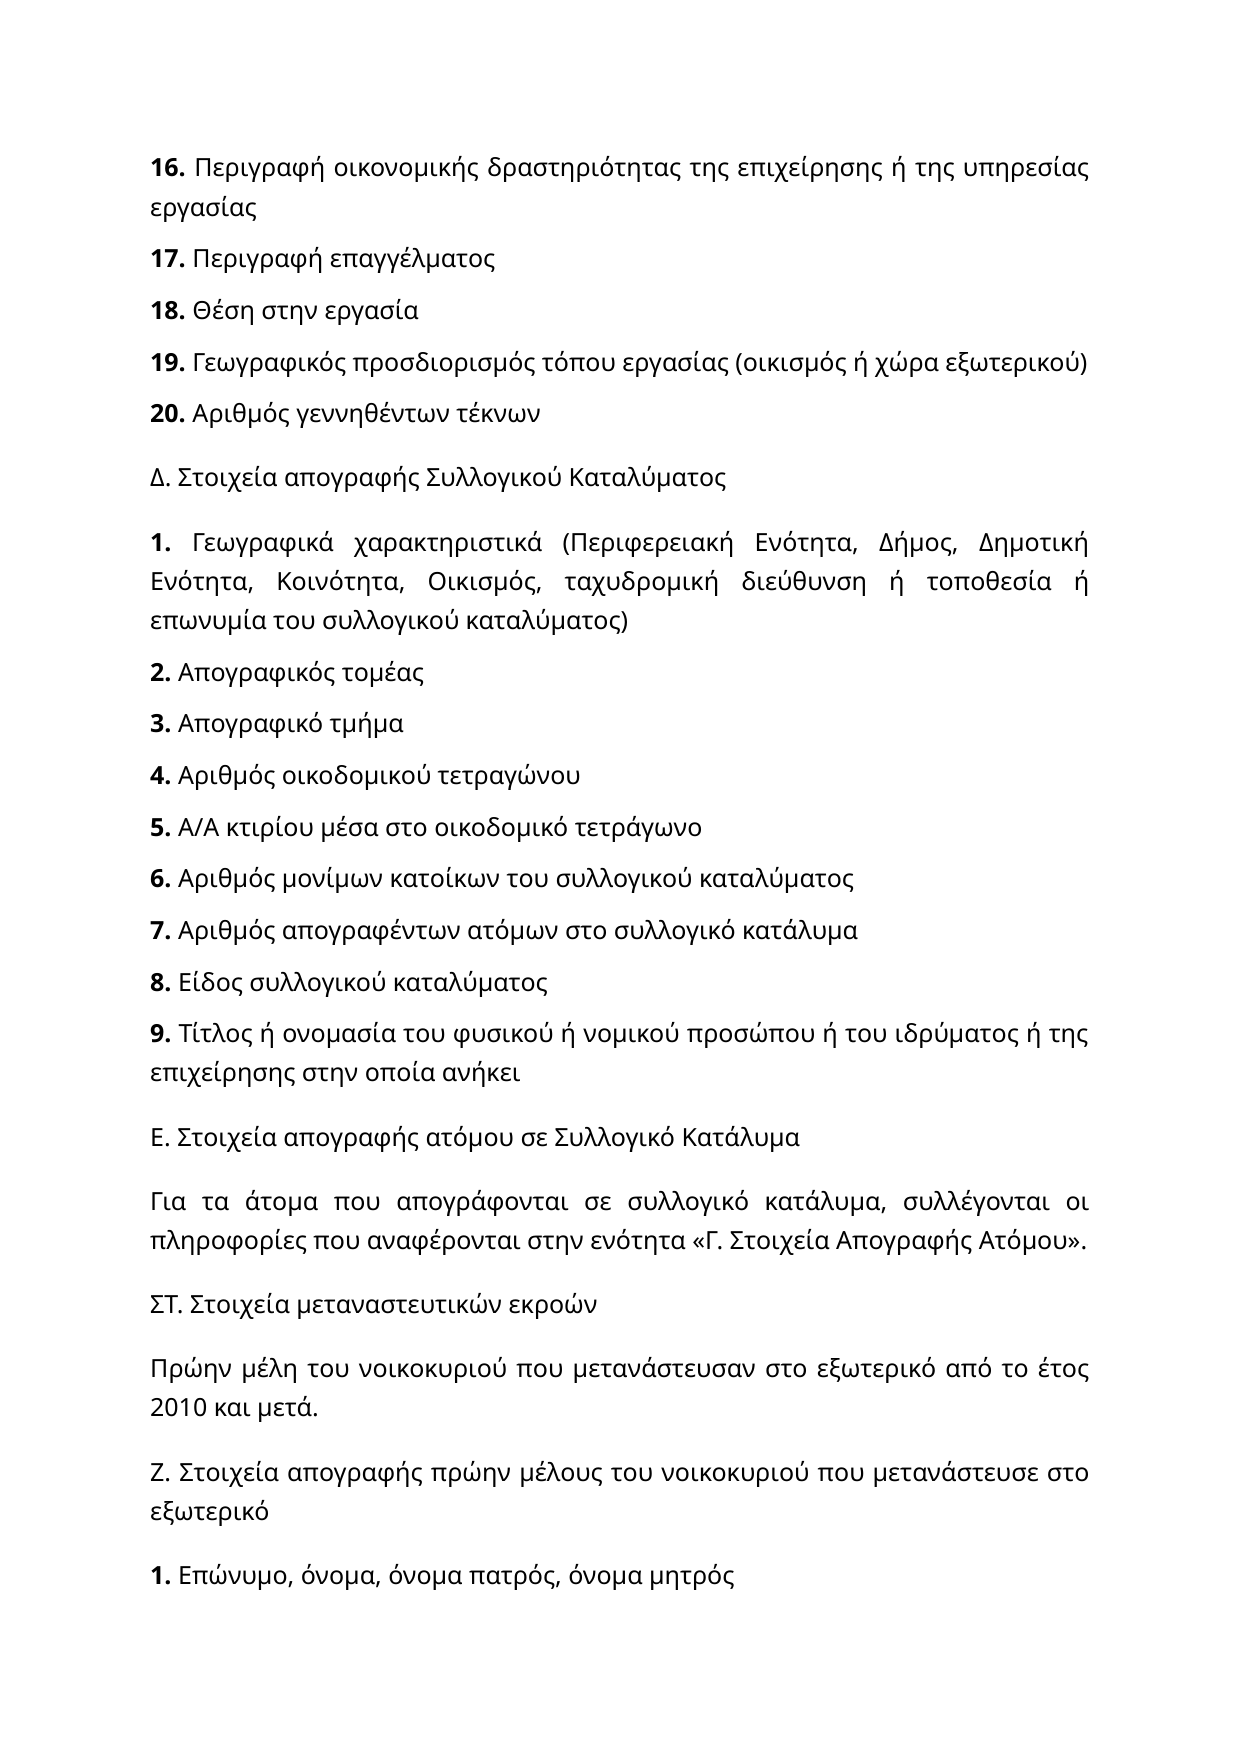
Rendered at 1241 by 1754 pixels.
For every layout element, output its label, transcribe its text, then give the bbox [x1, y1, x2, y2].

text 2. Απογραφικός τομέας [150, 654, 1090, 688]
text 20. Αριθμός γεννηθέντων τέκνων [150, 396, 1090, 430]
text 3. Απογραφικό τμήμα [150, 706, 1090, 740]
text Ε. Στοιχεία απογραφής ατόμου σε Συλλογικό Κατάλυμα [150, 1119, 1090, 1153]
text Για τα άτομα που απογράφονται σε συλλογικό κατάλυμα, συλλέγονται οι πληροφορίες που αναφέρονται στην ενότητα «Γ. Στοιχεία Απογραφής Ατόμου». [150, 1183, 1090, 1257]
text 9. Τίτλος ή ονομασία του φυσικού ή νομικού προσώπου ή του ιδρύματος ή της επιχείρησης στην οποία ανήκει [150, 1016, 1090, 1089]
text ΣΤ. Στοιχεία μεταναστευτικών εκροών [150, 1287, 1090, 1321]
text 18. Θέση στην εργασία [150, 292, 1090, 327]
text 8. Είδος συλλογικού καταλύματος [150, 964, 1090, 998]
text 1. Γεωγραφικά χαρακτηριστικά (Περιφερειακή Ενότητα, Δήμος, Δημοτική Ενότητα, Κοινότητα, Οικισμός, ταχυδρομική διεύθυνση ή τοποθεσία ή επωνυμία του συλλογικού καταλύματος) [150, 524, 1090, 637]
text 16. Περιγραφή οικονομικής δραστηριότητας της επιχείρησης ή της υπηρεσίας εργασίας [150, 150, 1090, 223]
text 7. Αριθμός απογραφέντων ατόμων στο συλλογικό κατάλυμα [150, 912, 1090, 947]
text 5. Α/Α κτιρίου μέσα στο οικοδομικό τετράγωνο [150, 809, 1090, 843]
text Πρώην μέλη του νοικοκυριού που μετανάστευσαν στο εξωτερικό από το έτος 2010 και μετά. [150, 1351, 1090, 1424]
text 17. Περιγραφή επαγγέλματος [150, 241, 1090, 275]
text 6. Αριθμός μονίμων κατοίκων του συλλογικού καταλύματος [150, 861, 1090, 895]
text Ζ. Στοιχεία απογραφής πρώην μέλους του νοικοκυριού που μετανάστευσε στο εξωτερικό [150, 1454, 1090, 1527]
text 1. Επώνυμο, όνομα, όνομα πατρός, όνομα μητρός [150, 1557, 1090, 1592]
text 19. Γεωγραφικός προσδιορισμός τόπου εργασίας (οικισμός ή χώρα εξωτερικού) [150, 344, 1090, 378]
text 4. Αριθμός οικοδομικού τετραγώνου [150, 757, 1090, 792]
text Δ. Στοιχεία απογραφής Συλλογικού Καταλύματος [150, 460, 1090, 494]
